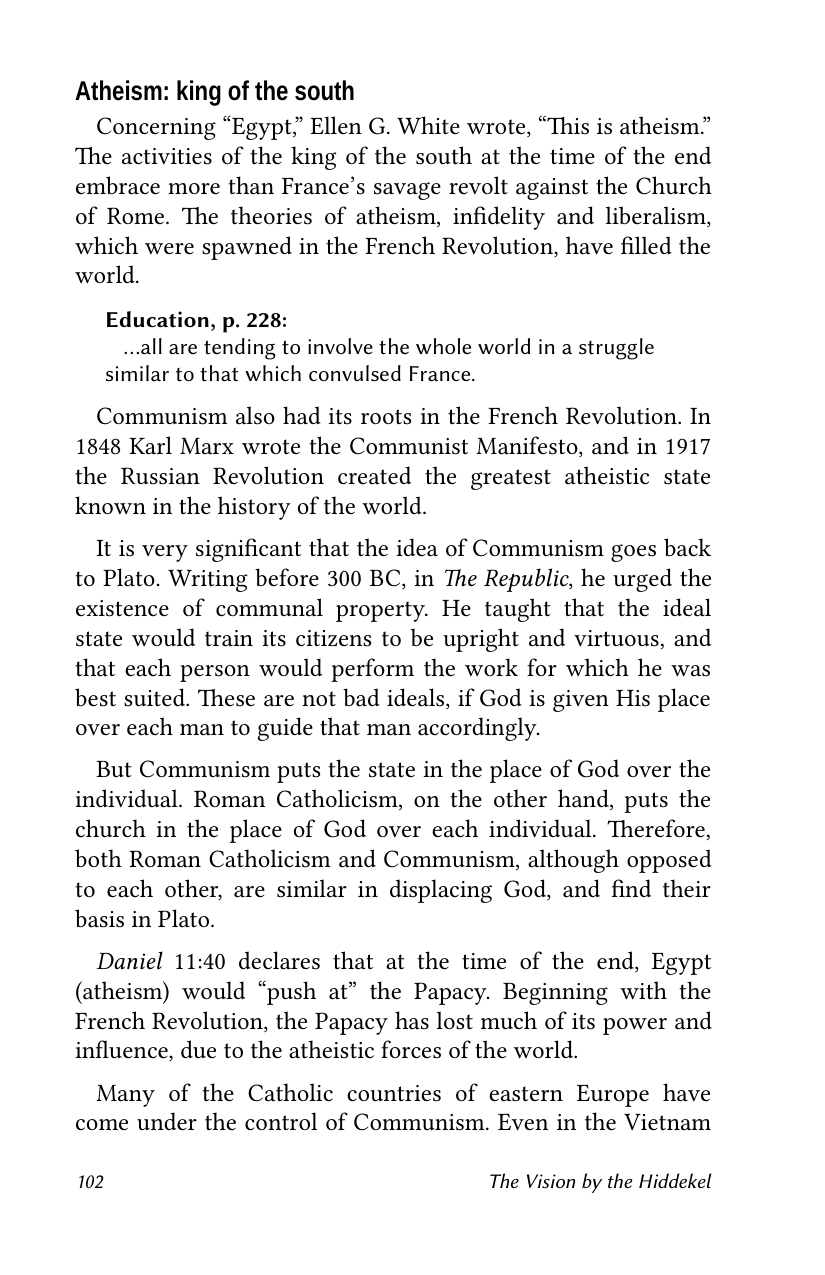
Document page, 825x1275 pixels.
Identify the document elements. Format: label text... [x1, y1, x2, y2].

text Concerning “Egypt,” Ellen G. White wrote, “This is atheism.” The activities of the king of the south at the time of the end embrace more than France’s savage revolt against the Church of Rome. The theories of atheism, infidelity and liberalism, which were spawned in the French Revolution, have filled the world. [75, 112, 712, 290]
text Many of the Catholic countries of eastern Europe have come under the control of Communism. Even in the Vietnam [75, 1078, 712, 1137]
text But Communism puts the state in the place of God over the individual. Roman Catholicism, on the other hand, puts the church in the place of God over each individual. Therefore, both Roman Catholicism and Communism, although opposed to each other, are similar in displacing God, and find their basis in Plato. [75, 755, 712, 933]
text Education, p. 228: [105, 306, 712, 333]
text Daniel 11:40 declares that at the time of the end, Egypt (atheism) would “push at” the Papacy. Beginning with the French Revolution, the Papacy has lost much of its power and influence, due to the atheistic forces of the world. [75, 947, 712, 1065]
text ...all are tending to involve the whole world in a struggle similar to that which convulsed France. [105, 334, 682, 387]
text Communism also had its roots in the French Revolution. In 1848 Karl Marx wrote the Communist Manifesto, and in 1917 the Russian Revolution created the greatest atheistic state known in the history of the world. [75, 402, 712, 521]
subtitle Atheism: king of the south [75, 75, 712, 106]
text It is very significant that the idea of Communism goes back to Plato. Writing before 300 BC, in The Republic, he urged the existence of communal property. He taught that the ideal state would train its citizens to be upright and virtuous, and that each person would perform the work for which he was best suited. These are not bad ideals, if God is given His place over each man to guide that man accordingly. [75, 534, 712, 742]
